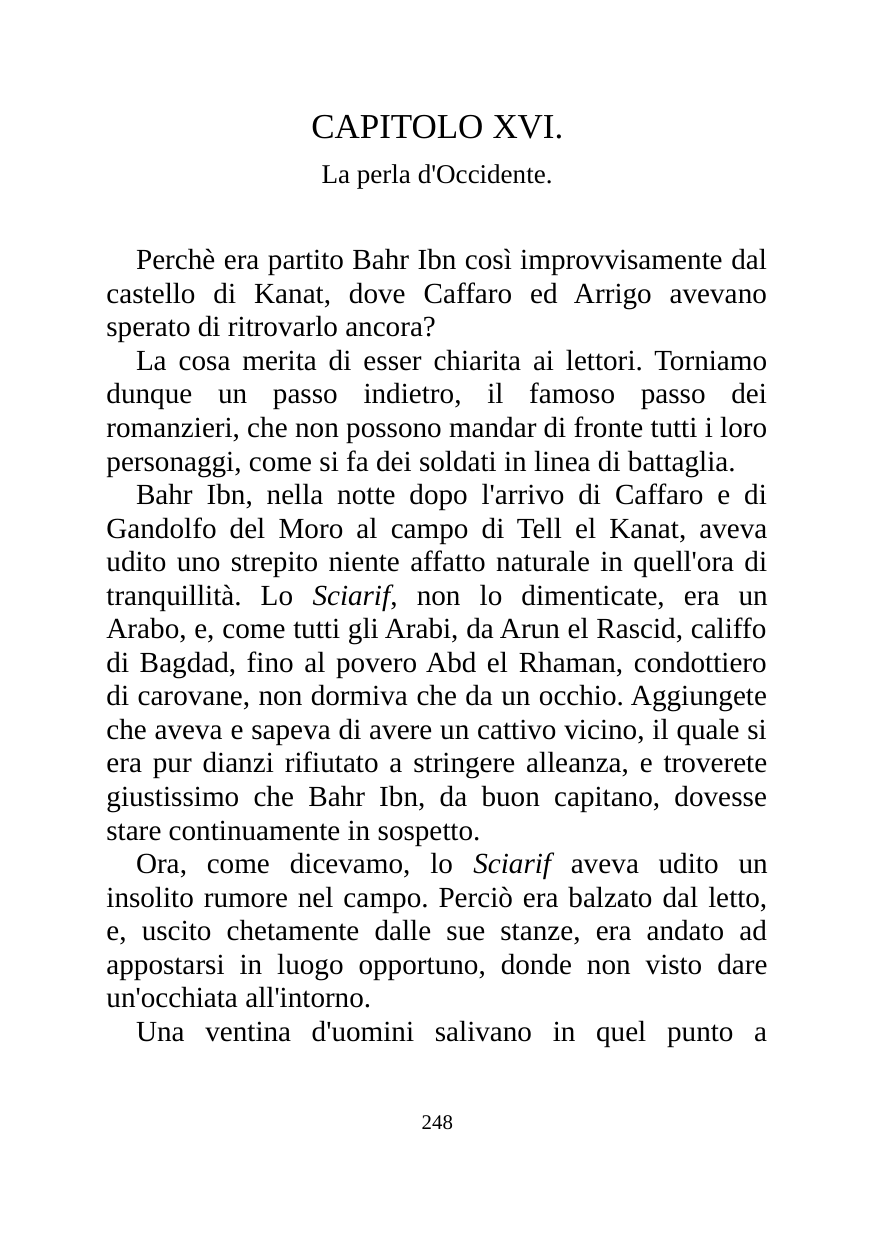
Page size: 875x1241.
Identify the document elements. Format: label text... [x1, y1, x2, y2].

text Bahr Ibn, nella notte dopo l'arrivo di Caffaro e di Gandolfo del Moro al campo di Tell el Kanat, aveva udito uno strepito niente affatto naturale in quell'ora di tranquillità. Lo Sciarif, non lo dimenticate, era un Arabo, e, come tutti gli Arabi, da Arun el Rascid, califfo di Bagdad, fino al povero Abd el Rhaman, condottiero di carovane, non dormiva che da un occhio. Aggiungete che aveva e sapeva di avere un cattivo vicino, il quale si era pur dianzi rifiutato a stringere alleanza, e troverete giustissimo che Bahr Ibn, da buon capitano, dovesse stare continuamente in sospetto. [106, 477, 768, 846]
text Perchè era partito Bahr Ibn così improvvisamente dal castello di Kanat, dove Caffaro ed Arrigo avevano sperato di ritrovarlo ancora? [106, 242, 768, 343]
text La cosa merita di esser chiarita ai lettori. Torniamo dunque un passo indietro, il famoso passo dei romanzieri, che non possono mandar di fronte tutti i loro personaggi, come si fa dei soldati in linea di battaglia. [106, 343, 768, 477]
subtitle La perla d'Occidente. [106, 158, 768, 189]
text Ora, come dicevamo, lo Sciarif aveva udito un insolito rumore nel campo. Perciò era balzato dal letto, e, uscito chetamente dalle sue stanze, era andato ad appostarsi in luogo opportuno, donde non visto dare un'occhiata all'intorno. [106, 846, 768, 1014]
subtitle Capitolo XVI. [106, 106, 768, 146]
text Una ventina d'uomini salivano in quel punto a [106, 1014, 768, 1047]
